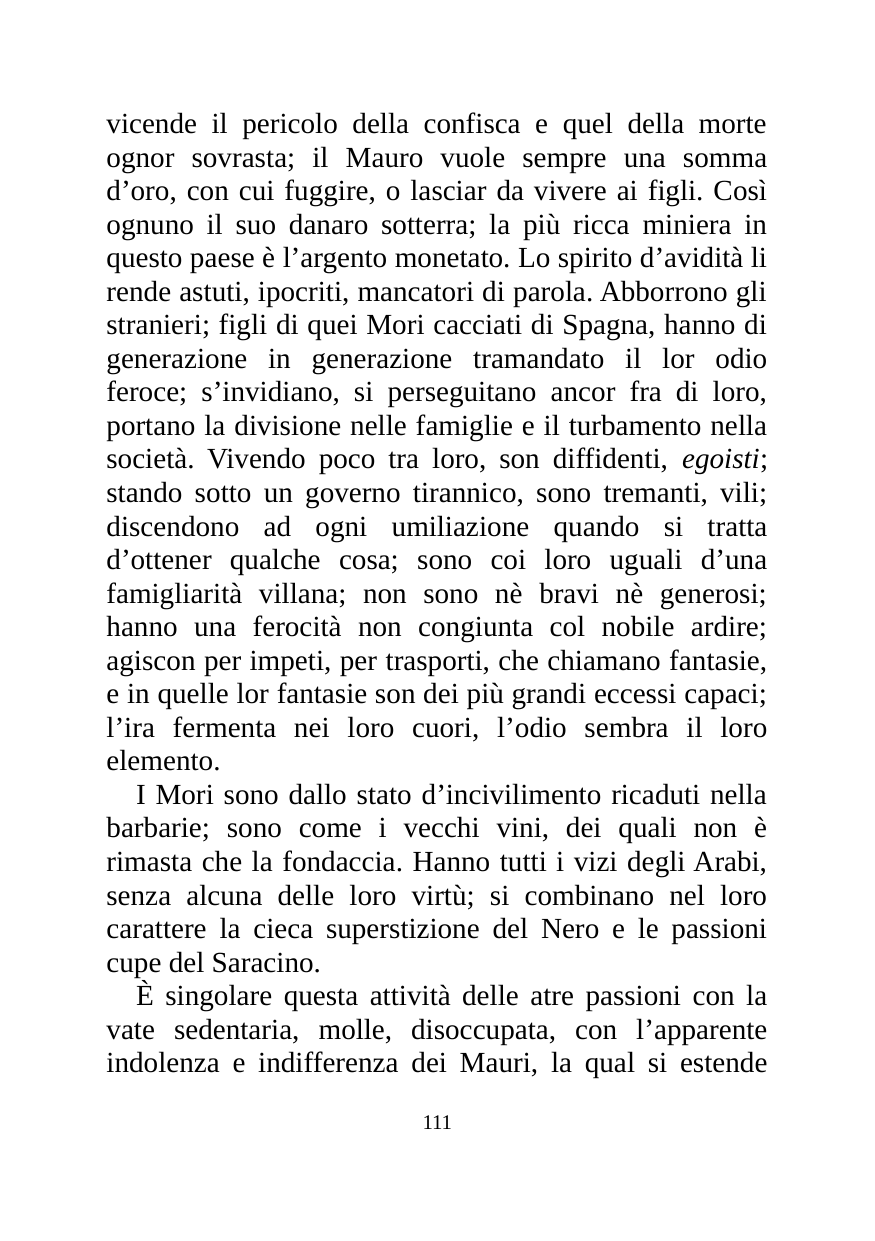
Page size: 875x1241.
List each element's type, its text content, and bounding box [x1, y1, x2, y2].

text È singolare questa attività delle atre passioni con la vate sedentaria, molle, disoccupata, con l’apparente indolenza e indifferenza dei Mauri, la qual si estende [106, 978, 768, 1079]
text I Mori sono dallo stato d’incivilimento ricaduti nella barbarie; sono come i vecchi vini, dei quali non è rimasta che la fondaccia. Hanno tutti i vizi degli Arabi, senza alcuna delle loro virtù; si combinano nel loro carattere la cieca superstizione del Nero e le passioni cupe del Saracino. [106, 777, 768, 978]
text vicende il pericolo della confisca e quel della morte ognor sovrasta; il Mauro vuole sempre una somma d’oro, con cui fuggire, o lasciar da vivere ai figli. Così ognuno il suo danaro sotterra; la più ricca miniera in questo paese è l’argento monetato. Lo spirito d’avidità li rende astuti, ipocriti, mancatori di parola. Abborrono gli stranieri; figli di quei Mori cacciati di Spagna, hanno di generazione in generazione tramandato il lor odio feroce; s’invidiano, si perseguitano ancor fra di loro, portano la divisione nelle famiglie e il turbamento nella società. Vivendo poco tra loro, son diffidenti, egoisti; stando sotto un governo tirannico, sono tremanti, vili; discendono ad ogni umiliazione quando si tratta d’ottener qualche cosa; sono coi loro uguali d’una famigliarità villana; non sono nè bravi nè generosi; hanno una ferocità non congiunta col nobile ardire; agiscon per impeti, per trasporti, che chiamano fantasie, e in quelle lor fantasie son dei più grandi eccessi capaci; l’ira fermenta nei loro cuori, l’odio sembra il loro elemento. [106, 106, 768, 777]
